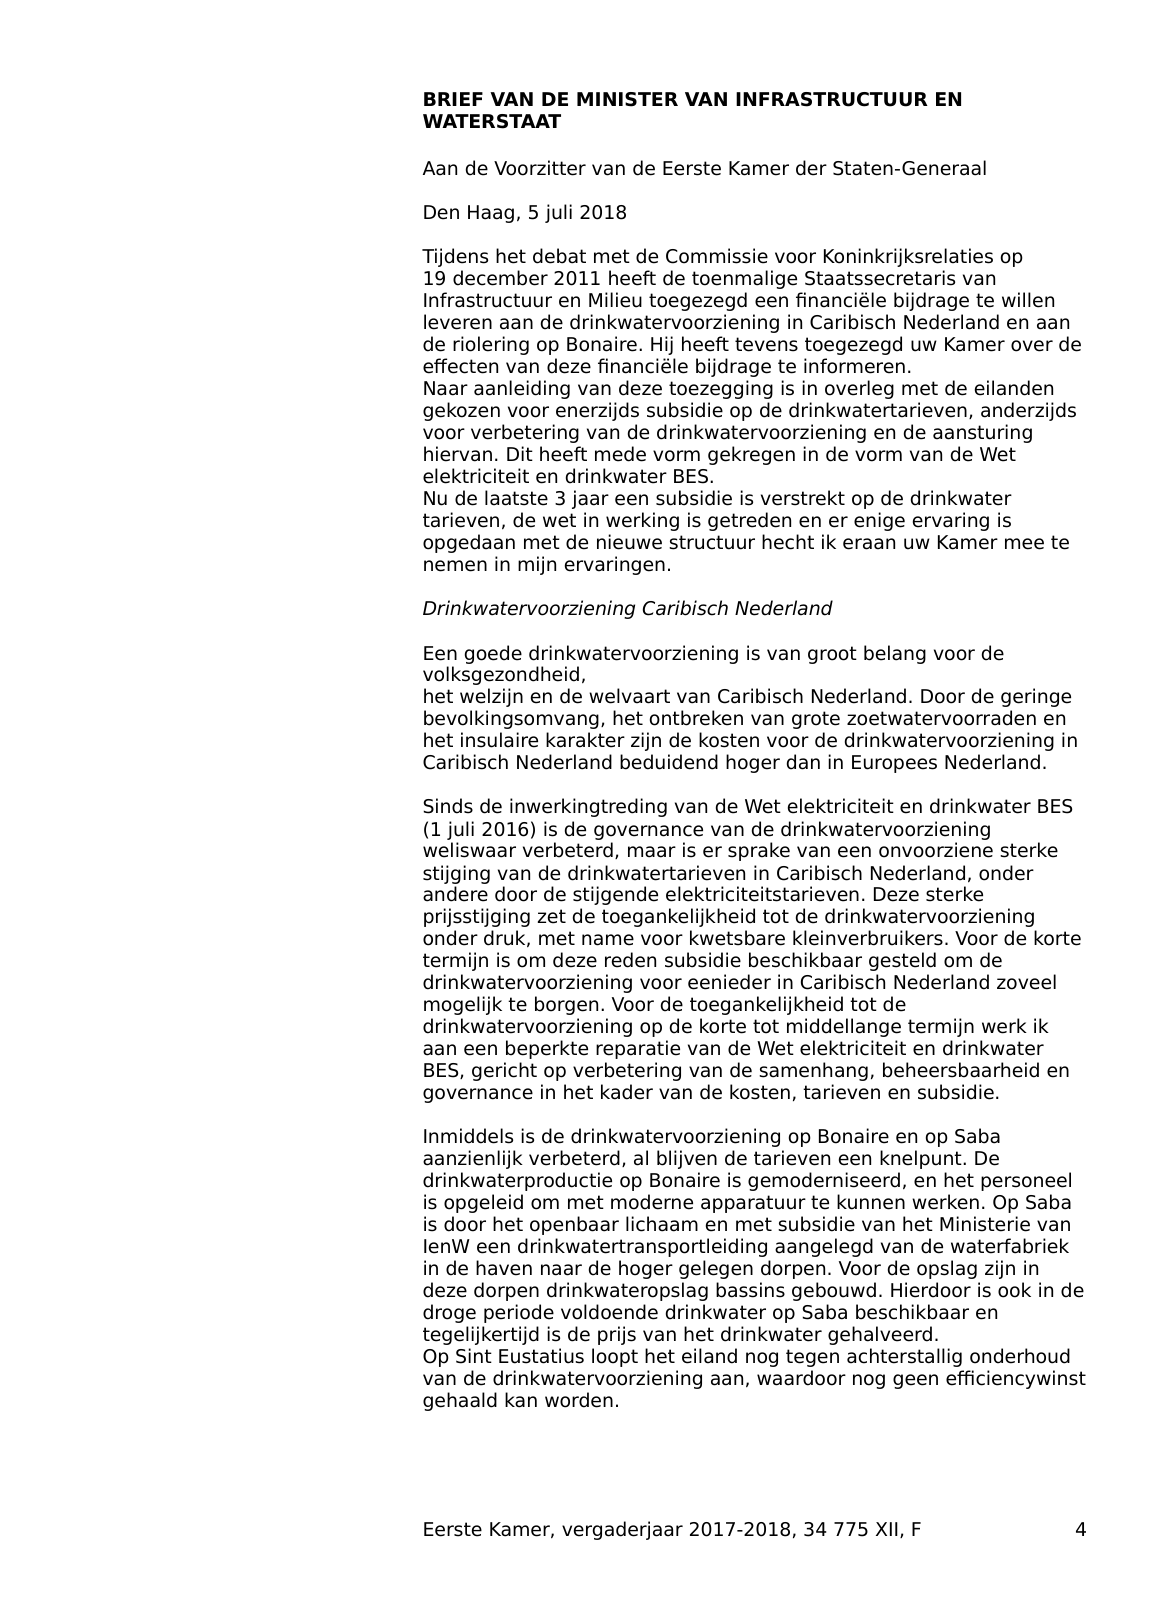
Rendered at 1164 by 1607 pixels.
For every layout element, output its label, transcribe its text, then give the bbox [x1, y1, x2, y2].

text Tijdens het debat met de Commissie voor Koninkrijksrelaties op 19 december 2011 heeft de toenmalige Staatssecretaris van Infrastructuur en Milieu toegezegd een financiële bijdrage te willen leveren aan de drinkwatervoorziening in Caribisch Nederland en aan de riolering op Bonaire. Hij heeft tevens toegezegd uw Kamer over de effecten van deze financiële bijdrage te informeren. [422, 246, 1087, 378]
text Sinds de inwerkingtreding van de Wet elektriciteit en drinkwater BES (1 juli 2016) is de governance van de drinkwatervoorziening weliswaar verbeterd, maar is er sprake van een onvoorziene sterke stijging van de drinkwatertarieven in Caribisch Nederland, onder andere door de stijgende elektriciteitstarieven. Deze sterke prijsstijging zet de toegankelijkheid tot de drinkwatervoorziening onder druk, met name voor kwetsbare kleinverbruikers. Voor de korte termijn is om deze reden subsidie beschikbaar gesteld om de drinkwatervoorziening voor eenieder in Caribisch Nederland zoveel mogelijk te borgen. Voor de toegankelijkheid tot de drinkwatervoorziening op de korte tot middellange termijn werk ik aan een beperkte reparatie van de Wet elektriciteit en drinkwater BES, gericht op verbetering van de samenhang, beheersbaarheid en governance in het kader van de kosten, tarieven en subsidie. [422, 796, 1087, 1104]
text Den Haag, 5 juli 2018 [422, 202, 1087, 224]
subtitle BRIEF VAN DE MINISTER VAN INFRASTRUCTUUR EN WATERSTAAT [422, 89, 1087, 133]
text het welzijn en de welvaart van Caribisch Nederland. Door de geringe bevolkingsomvang, het ontbreken van grote zoetwatervoorraden en het insulaire karakter zijn de kosten voor de drinkwatervoorziening in Caribisch Nederland beduidend hoger dan in Europees Nederland. [422, 686, 1087, 774]
text Aan de Voorzitter van de Eerste Kamer der Staten-Generaal [422, 158, 1087, 180]
text Inmiddels is de drinkwatervoorziening op Bonaire en op Saba aanzienlijk verbeterd, al blijven de tarieven een knelpunt. De drinkwaterproductie op Bonaire is gemoderniseerd, en het personeel is opgeleid om met moderne apparatuur te kunnen werken. Op Saba is door het openbaar lichaam en met subsidie van het Ministerie van IenW een drinkwatertransportleiding aangelegd van de waterfabriek in de haven naar de hoger gelegen dorpen. Voor de opslag zijn in deze dorpen drinkwateropslag bassins gebouwd. Hierdoor is ook in de droge periode voldoende drinkwater op Saba beschikbaar en tegelijkertijd is de prijs van het drinkwater gehalveerd. [422, 1126, 1087, 1346]
text Een goede drinkwatervoorziening is van groot belang voor de volksgezondheid, [422, 642, 1087, 686]
subtitle Drinkwatervoorziening Caribisch Nederland [422, 598, 1087, 620]
text Nu de laatste 3 jaar een subsidie is verstrekt op de drinkwater tarieven, de wet in werking is getreden en er enige ervaring is opgedaan met de nieuwe structuur hecht ik eraan uw Kamer mee te nemen in mijn ervaringen. [422, 488, 1087, 576]
text Op Sint Eustatius loopt het eiland nog tegen achterstallig onderhoud van de drinkwatervoorziening aan, waardoor nog geen efficiencywinst gehaald kan worden. [422, 1346, 1087, 1412]
text Naar aanleiding van deze toezegging is in overleg met de eilanden gekozen voor enerzijds subsidie op de drinkwatertarieven, anderzijds voor verbetering van de drinkwatervoorziening en de aansturing hiervan. Dit heeft mede vorm gekregen in de vorm van de Wet elektriciteit en drinkwater BES. [422, 378, 1087, 488]
